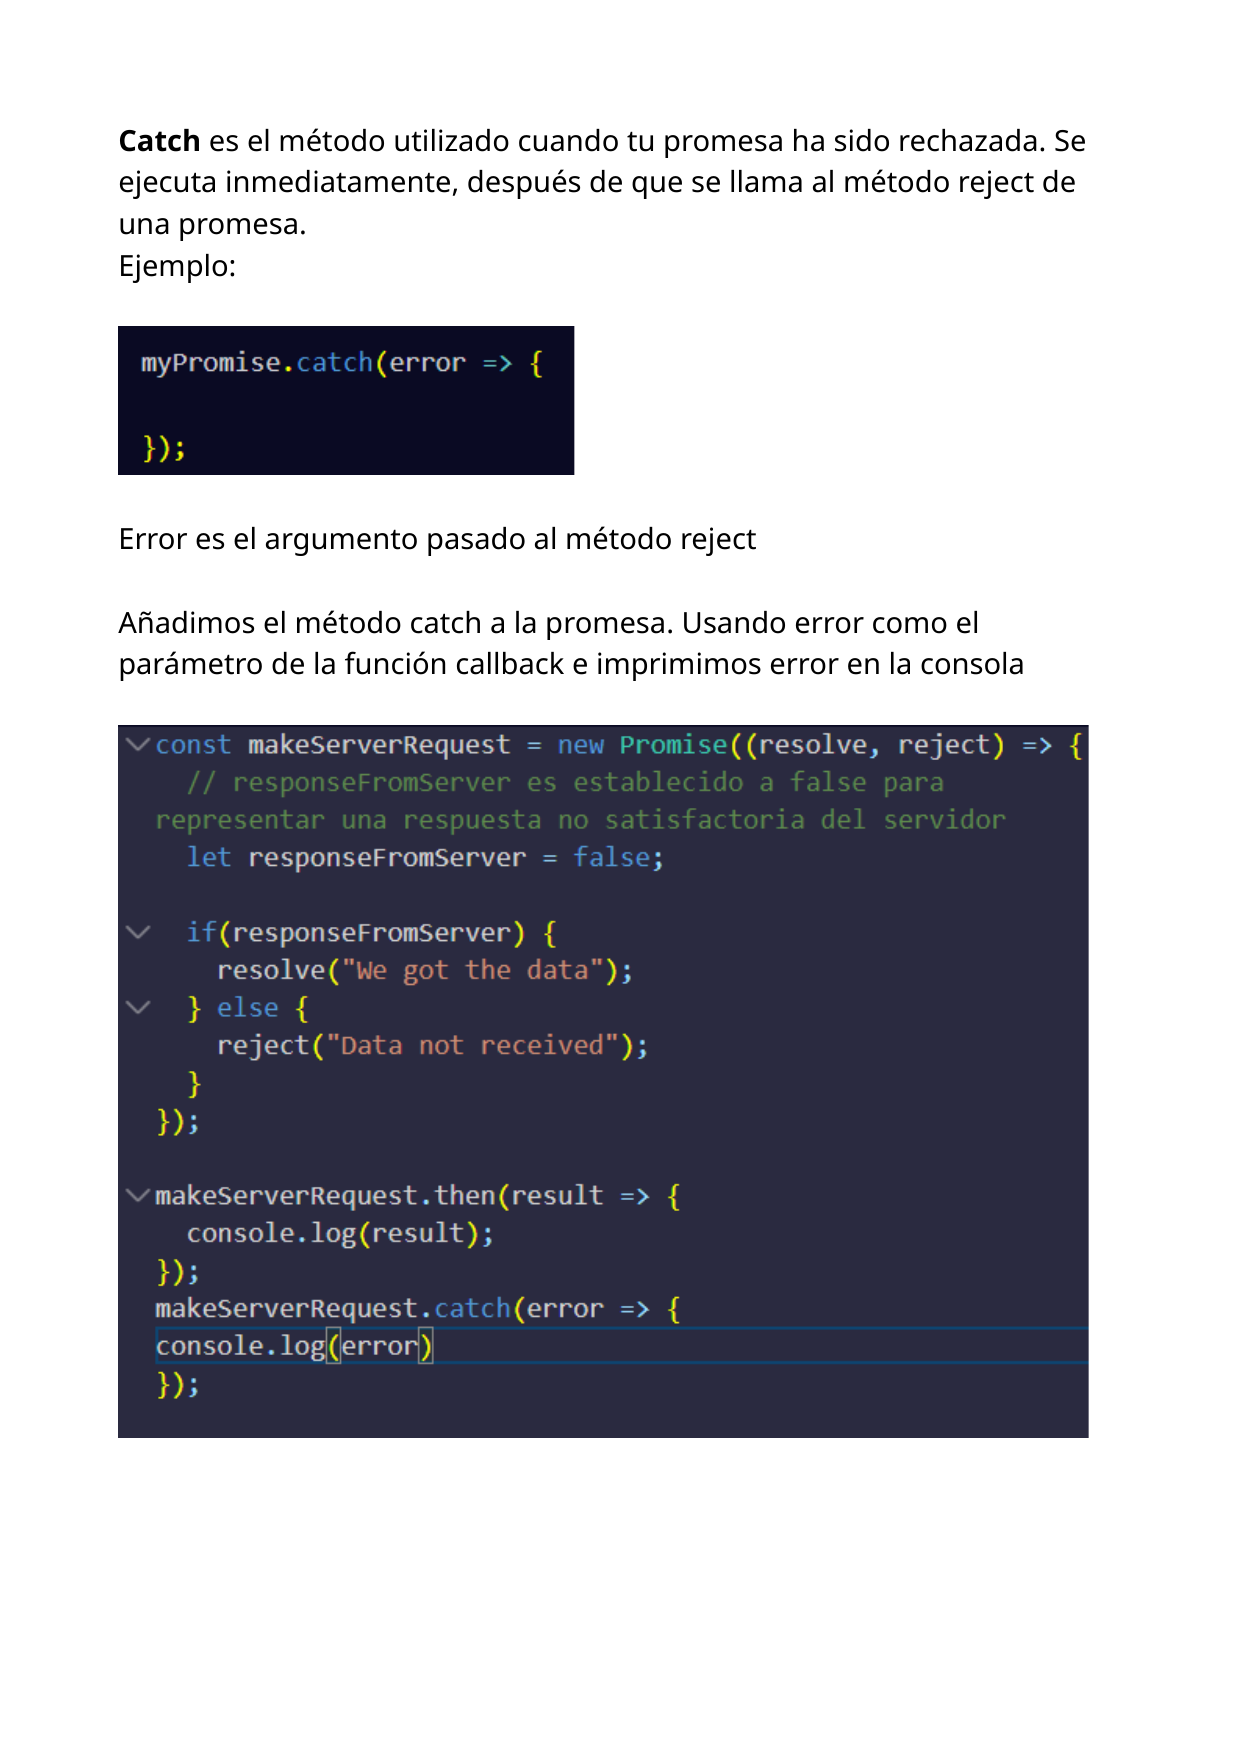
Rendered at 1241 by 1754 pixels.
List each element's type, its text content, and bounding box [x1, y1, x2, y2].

text Añadimos el método catch a la promesa. Usando error como el parámetro de la función callback e imprimimos error en la consola [118, 600, 1122, 683]
text Ejemplo: [118, 243, 1122, 285]
text Catch es el método utilizado cuando tu promesa ha sido rechazada. Se ejecuta inmediatamente, después de que se llama al método reject de una promesa. [118, 118, 1122, 243]
text Error es el argumento pasado al método reject [118, 517, 1122, 558]
